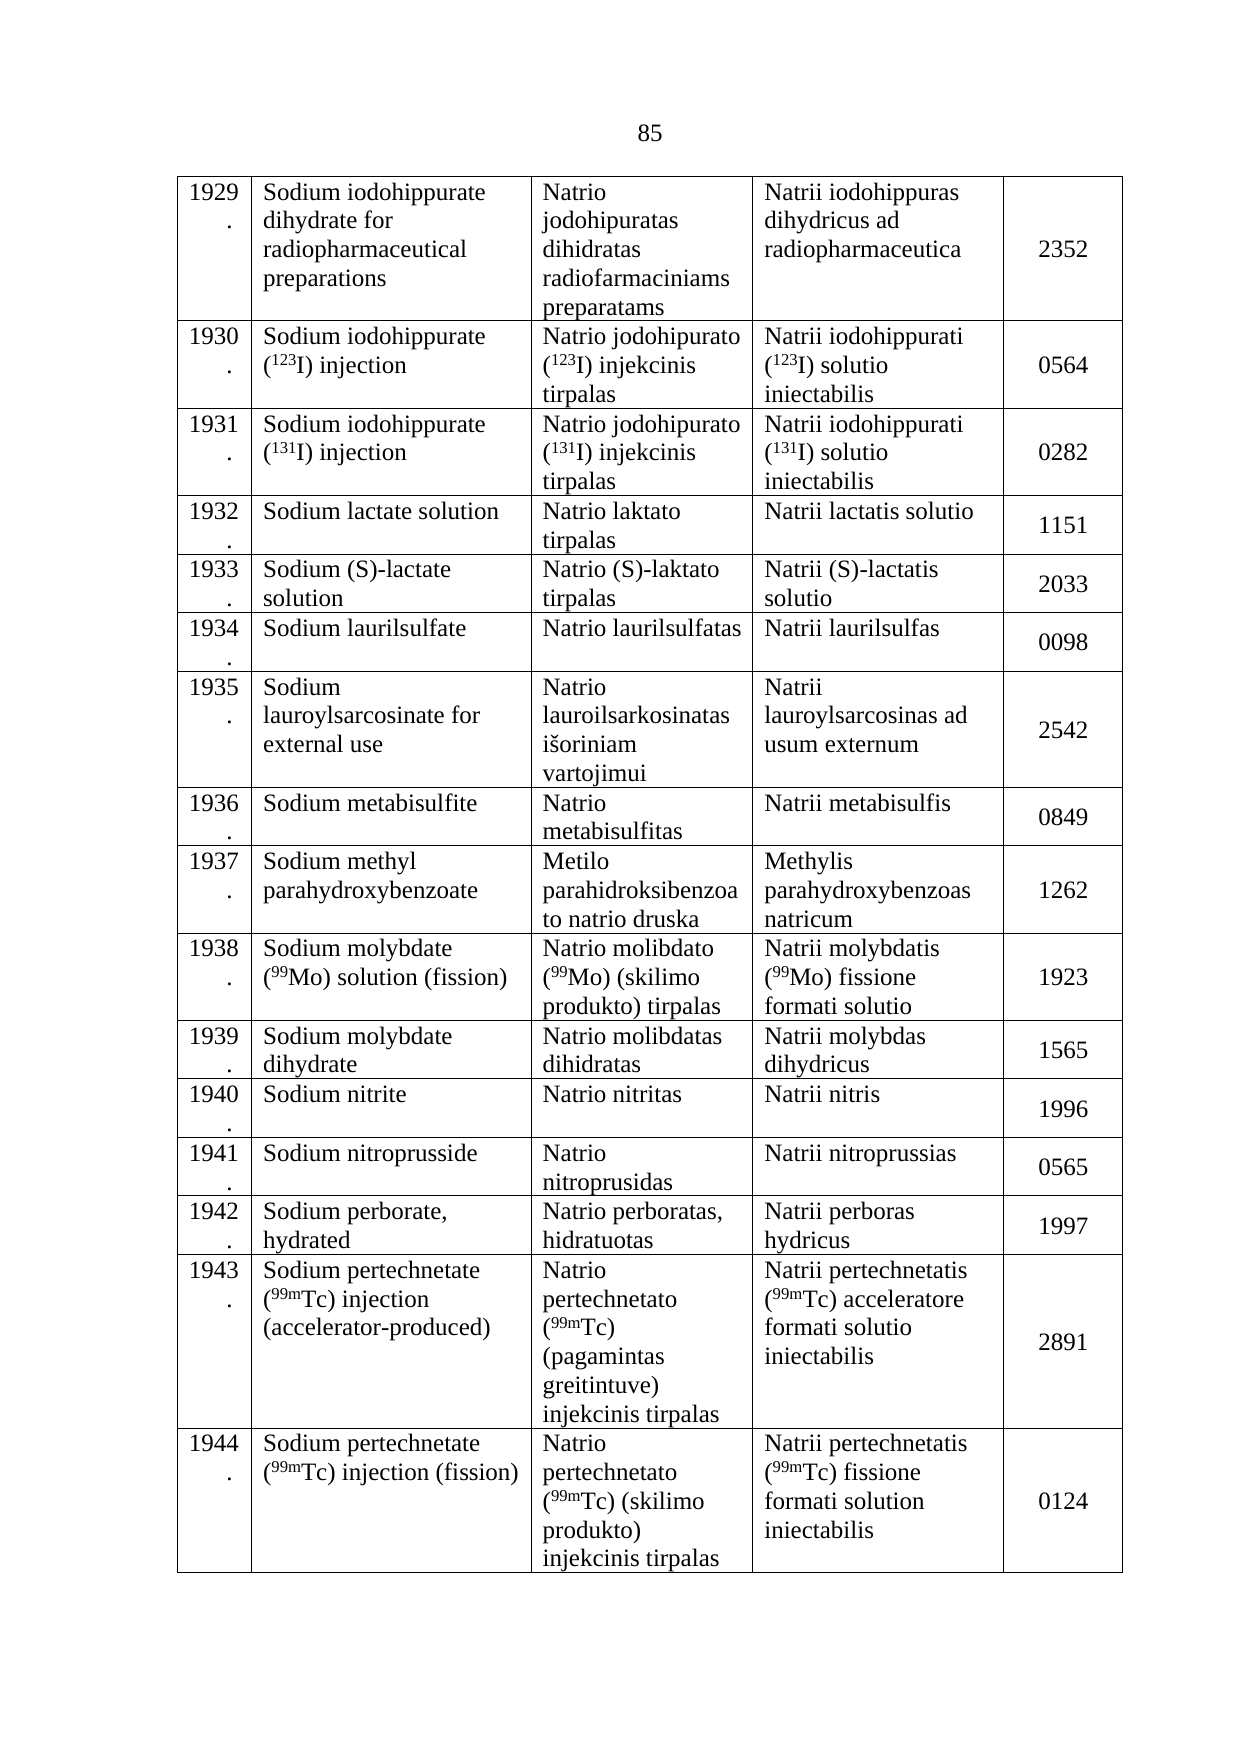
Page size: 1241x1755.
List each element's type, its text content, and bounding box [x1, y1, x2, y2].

table_cell 0282 [1004, 409, 1122, 495]
table_cell Sodium lactate solution [252, 496, 531, 553]
table_cell 2352 [1004, 177, 1122, 320]
table_cell Sodium molybdate (99Mo) solution (fission) [252, 934, 531, 1020]
table_cell 1939. [178, 1021, 251, 1078]
table_cell Sodium nitroprusside [252, 1138, 531, 1195]
table_cell 1936. [178, 788, 251, 845]
table_cell 2033 [1004, 555, 1122, 612]
table_cell Natrii (S)‑lactatis solutio [753, 555, 1003, 612]
table_cell Sodium perborate, hydrated [252, 1196, 531, 1254]
table_cell 2542 [1004, 672, 1122, 787]
table_cell Natrii lactatis solutio [753, 496, 1003, 553]
table_cell 1933. [178, 555, 251, 612]
table_cell Natrii molybdas dihydricus [753, 1021, 1003, 1078]
table_cell Metilo parahidroksibenzoato natrio druska [532, 846, 752, 932]
table_cell Natrii iodohippurati (131I) solutio iniectabilis [753, 409, 1003, 495]
table_cell Sodium laurilsulfate [252, 613, 531, 671]
table_cell Natrii molybdatis (99Mo) fissione formati solutio [753, 934, 1003, 1020]
table_cell Sodium pertechnetate (99mTc) injection (accelerator‑produced) [252, 1255, 531, 1427]
table_cell Natrii pertechnetatis (99mTc) fissione formati solution iniectabilis [753, 1429, 1003, 1572]
table_cell Natrio jodohipuratas dihidratas radiofarmaciniams preparatams [532, 177, 752, 320]
table_cell Sodium iodohippurate dihydrate for radiopharmaceutical preparations [252, 177, 531, 320]
table_cell Sodium pertechnetate (99mTc) injection (fission) [252, 1429, 531, 1572]
table_cell 1923 [1004, 934, 1122, 1020]
table_cell Methylis parahydroxybenzoas natricum [753, 846, 1003, 932]
table_cell 0098 [1004, 613, 1122, 671]
table_cell 1940. [178, 1079, 251, 1137]
table_cell Natrio molibdatas dihidratas [532, 1021, 752, 1078]
table_cell Natrio jodohipurato (123I) injekcinis tirpalas [532, 321, 752, 408]
table_cell 0849 [1004, 788, 1122, 845]
table_cell Natrio molibdato (99Mo) (skilimo produkto) tirpalas [532, 934, 752, 1020]
table_cell 1997 [1004, 1196, 1122, 1254]
table_cell Sodium lauroylsarcosinate for external use [252, 672, 531, 787]
table_cell Natrii iodohippuras dihydricus ad radiopharmaceutica [753, 177, 1003, 320]
table_cell Natrii perboras hydricus [753, 1196, 1003, 1254]
table_cell Natrio lauroilsarkosinatas išoriniam vartojimui [532, 672, 752, 787]
table_cell Natrii nitroprussias [753, 1138, 1003, 1195]
table_cell 1937. [178, 846, 251, 932]
table_cell 1151 [1004, 496, 1122, 553]
table_cell Natrio metabisulfitas [532, 788, 752, 845]
table_cell 0565 [1004, 1138, 1122, 1195]
table_cell Sodium methyl parahydroxybenzoate [252, 846, 531, 932]
table_cell 1262 [1004, 846, 1122, 932]
table_cell 1943. [178, 1255, 251, 1427]
table_cell 1931. [178, 409, 251, 495]
table_cell Sodium iodohippurate (131I) injection [252, 409, 531, 495]
table_cell Natrio nitritas [532, 1079, 752, 1137]
table_cell 0124 [1004, 1429, 1122, 1572]
table_cell Natrio (S)‑laktato tirpalas [532, 555, 752, 612]
table_cell Natrii iodohippurati (123I) solutio iniectabilis [753, 321, 1003, 408]
table_cell Natrii lauroylsarcosinas ad usum externum [753, 672, 1003, 787]
table_cell Natrio laurilsulfatas [532, 613, 752, 671]
table_cell 1996 [1004, 1079, 1122, 1137]
table_cell Natrio jodohipurato (131I) injekcinis tirpalas [532, 409, 752, 495]
table_cell Sodium metabisulfite [252, 788, 531, 845]
table_cell 0564 [1004, 321, 1122, 408]
table_cell 1930. [178, 321, 251, 408]
table_cell Natrio pertechnetato (99mTc) (skilimo produkto) injekcinis tirpalas [532, 1429, 752, 1572]
table_cell Natrio perboratas, hidratuotas [532, 1196, 752, 1254]
table_cell Natrii nitris [753, 1079, 1003, 1137]
table_cell Sodium (S)‑lactate solution [252, 555, 531, 612]
table_cell 2891 [1004, 1255, 1122, 1427]
table_cell Sodium molybdate dihydrate [252, 1021, 531, 1078]
table_cell Natrii pertechnetatis (99mTc) acceleratore formati solutio iniectabilis [753, 1255, 1003, 1427]
table_cell 1929. [178, 177, 251, 320]
table_cell Natrii laurilsulfas [753, 613, 1003, 671]
table_cell Natrio pertechnetato (99mTc) (pagamintas greitintuve) injekcinis tirpalas [532, 1255, 752, 1427]
table_cell Natrio laktato tirpalas [532, 496, 752, 553]
table_cell Sodium nitrite [252, 1079, 531, 1137]
table_cell 1944. [178, 1429, 251, 1572]
table_cell Natrii metabisulfis [753, 788, 1003, 845]
table_cell 1942. [178, 1196, 251, 1254]
table_cell 1941. [178, 1138, 251, 1195]
table_cell 1565 [1004, 1021, 1122, 1078]
table_cell Natrio nitroprusidas [532, 1138, 752, 1195]
table_cell Sodium iodohippurate (123I) injection [252, 321, 531, 408]
table_cell 1935. [178, 672, 251, 787]
table_cell 1938. [178, 934, 251, 1020]
table_cell 1932. [178, 496, 251, 553]
table_cell 1934. [178, 613, 251, 671]
